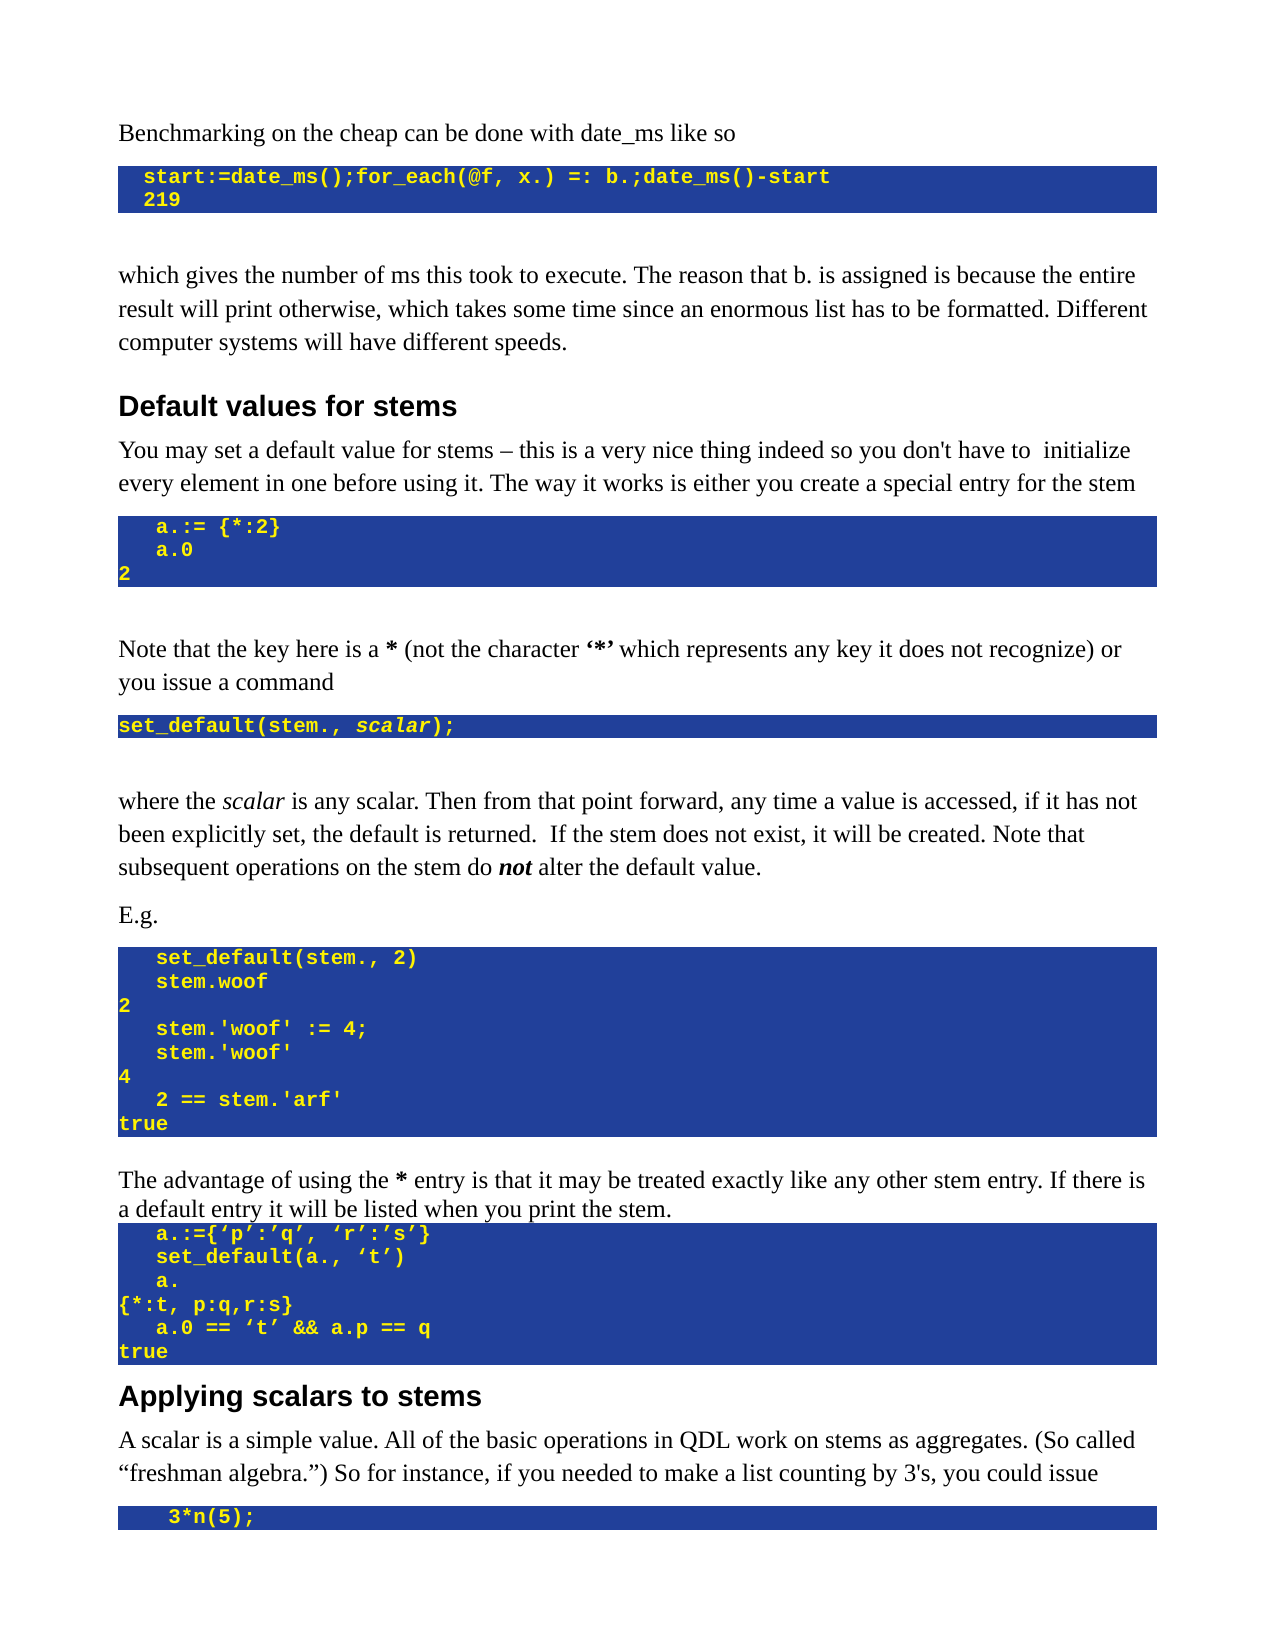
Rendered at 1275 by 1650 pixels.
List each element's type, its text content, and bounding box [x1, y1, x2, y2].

text true [118, 1341, 1157, 1365]
text stem.'woof' [118, 1042, 1157, 1066]
text which gives the number of ms this took to execute. The reason that b. is assigned is because the entire result will print otherwise, which takes some time since an enormous list has to be formatted. Different computer systems will have different speeds. [118, 261, 1157, 355]
text The advantage of using the * entry is that it may be treated exactly like any other stem entry. If there is a default entry it will be listed when you print the stem. [118, 1165, 1157, 1223]
text stem.'woof' := 4; [118, 1018, 1157, 1042]
text 3*n(5); [118, 1506, 1157, 1530]
text a.:={‘p’:’q’, ‘r’:’s’} [118, 1223, 1157, 1246]
text set_default(a., ‘t’) [118, 1246, 1157, 1270]
text Note that the key here is a * (not the character ‘*’ which represents any key it does not recognize) or you issue a command [118, 634, 1157, 696]
text a. [118, 1270, 1157, 1294]
text stem.woof [118, 971, 1157, 995]
text a.0 [118, 539, 1157, 563]
subtitle Applying scalars to stems [118, 1379, 1157, 1413]
text set_default(stem., 2) [118, 947, 1157, 971]
text E.g. [118, 900, 1157, 928]
text 219 [118, 189, 1157, 213]
text 2 == stem.'arf' [118, 1089, 1157, 1113]
text set_default(stem., scalar); [118, 715, 1157, 738]
text where the scalar is any scalar. Then from that point forward, any time a value is accessed, if it has not been explicitly set, the default is returned. If the stem does not exist, it will be created. Note that subsequent operations on the stem do not alter the default value. [118, 786, 1157, 881]
text a.0 == ‘t’ && a.p == q [118, 1317, 1157, 1341]
subtitle Default values for stems [118, 389, 1157, 423]
text true [118, 1113, 1157, 1137]
text {*:t, p:q,r:s} [118, 1294, 1157, 1317]
text A scalar is a simple value. All of the basic operations in QDL work on stems as aggregates. (So called “freshman algebra.”) So for instance, if you needed to make a list counting by 3's, you could issue [118, 1426, 1157, 1487]
text Benchmarking on the cheap can be done with date_ms like so [118, 118, 1157, 147]
text 2 [118, 995, 1157, 1018]
text 2 [118, 563, 1157, 587]
text 4 [118, 1066, 1157, 1089]
text start:=date_ms();for_each(@f, x.) =: b.;date_ms()-start [118, 166, 1157, 189]
text a.:= {*:2} [118, 516, 1157, 539]
text You may set a default value for stems – this is a very nice thing indeed so you don't have to initialize every element in one before using it. The way it works is either you create a special entry for the stem [118, 435, 1157, 497]
